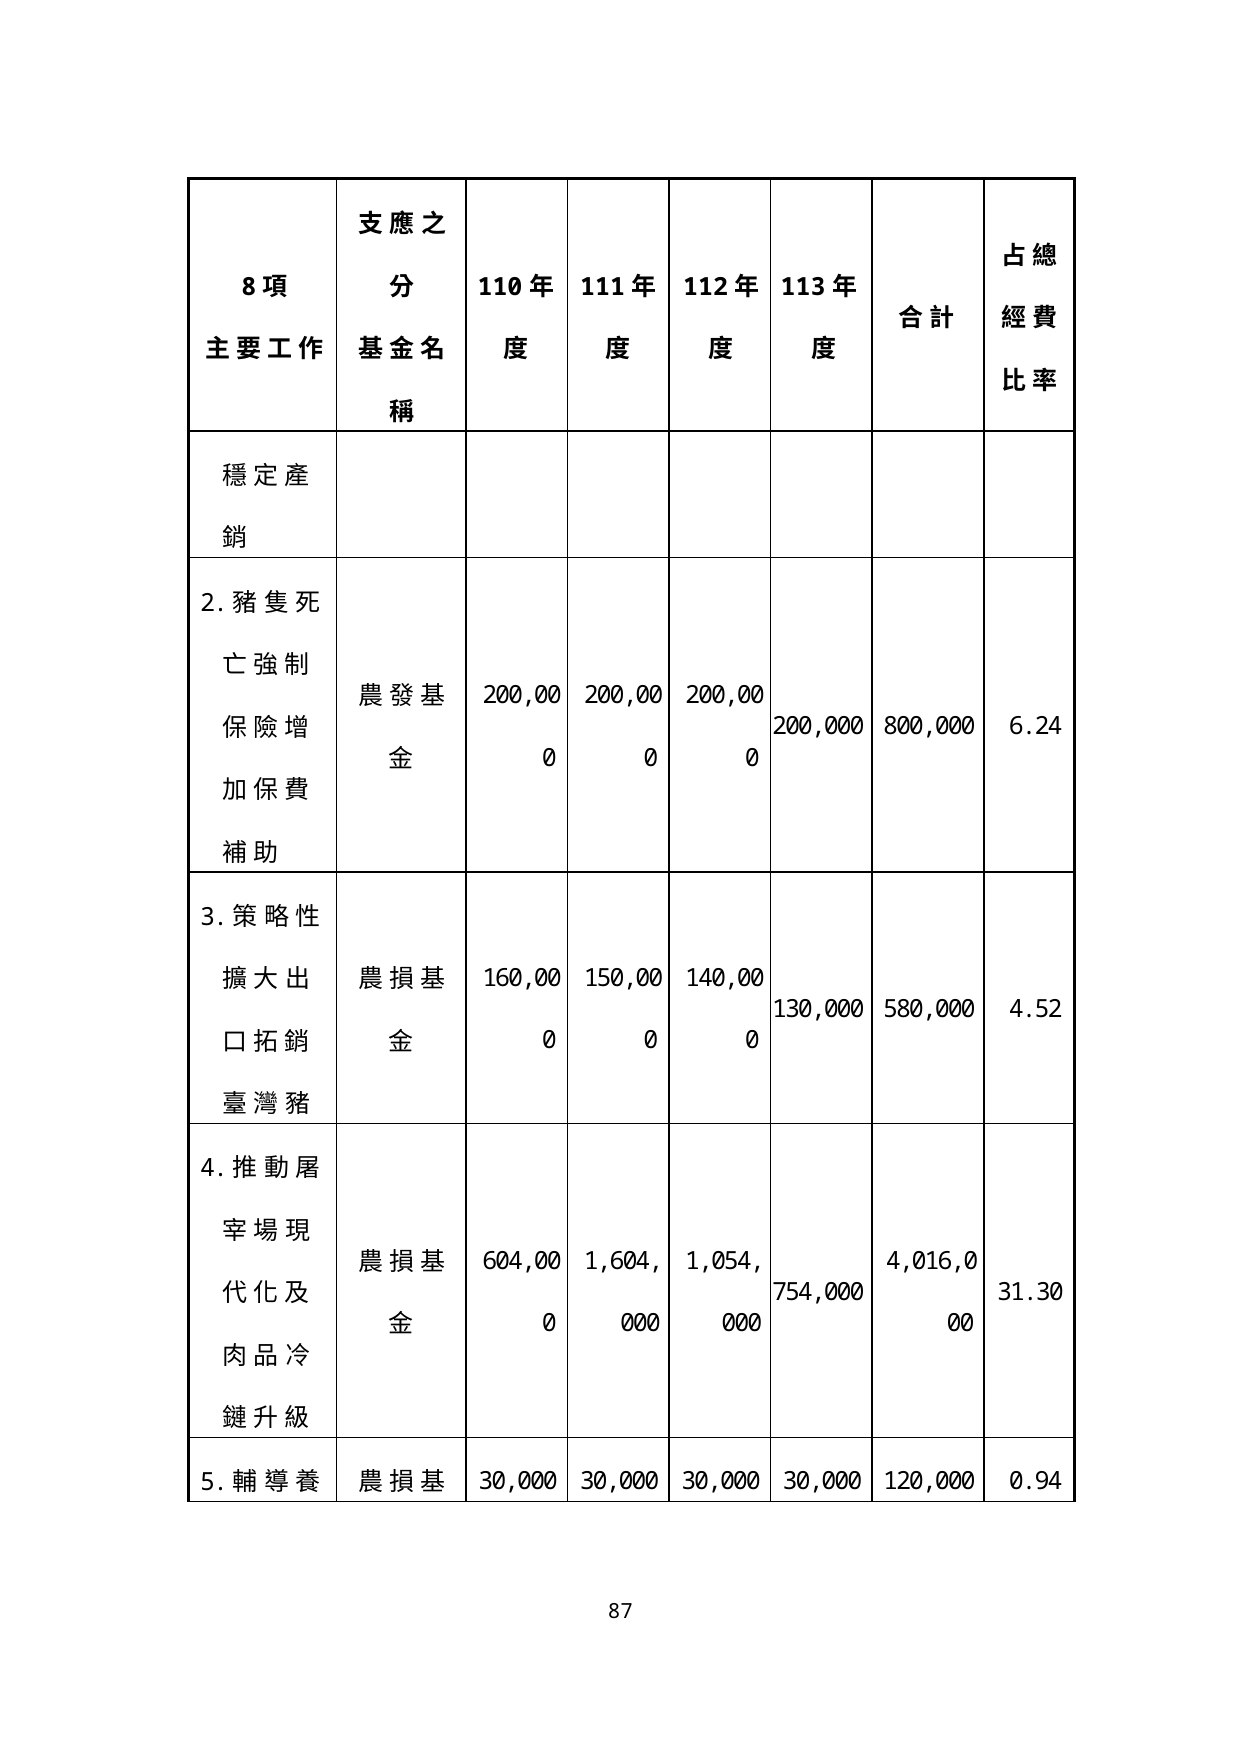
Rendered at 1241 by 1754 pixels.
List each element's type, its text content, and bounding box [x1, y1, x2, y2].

table_cell 754,000 [771, 1124, 871, 1437]
table_cell 31.30 [985, 1124, 1073, 1437]
table_cell [985, 432, 1073, 557]
table_cell 200,000 [670, 558, 770, 871]
table_cell 3.策略性擴大出口拓銷臺灣豬 [190, 873, 336, 1122]
table_cell 200,000 [771, 558, 871, 871]
table_cell 30,000 [771, 1438, 871, 1501]
table_cell 農損基金 [337, 1124, 465, 1437]
table_cell 2.豬隻死亡強制保險增加保費補助 [190, 558, 336, 871]
table_cell 130,000 [771, 873, 871, 1122]
table_cell 4.推動屠宰場現代化及肉品冷鏈升級 [190, 1124, 336, 1437]
table_cell 580,000 [873, 873, 983, 1122]
table_cell 200,000 [467, 558, 567, 871]
table_cell 1,604,000 [568, 1124, 668, 1437]
table_cell 800,000 [873, 558, 983, 871]
table_cell 4.52 [985, 873, 1073, 1122]
table_cell 6.24 [985, 558, 1073, 871]
table_cell 農發基金 [337, 558, 465, 871]
table_header 支應之分 基金名稱 [337, 180, 465, 430]
table_cell 30,000 [467, 1438, 567, 1501]
table_cell [467, 432, 567, 557]
table_header 111年度 [568, 180, 668, 430]
table_cell 160,000 [467, 873, 567, 1122]
table_cell 5.輔導養 [190, 1438, 336, 1501]
table_header 113年度 [771, 180, 871, 430]
table_header 110年度 [467, 180, 567, 430]
table_header 8項 主要工作 [190, 180, 336, 430]
table_cell 604,000 [467, 1124, 567, 1437]
table_header 占總經費比率 [985, 180, 1073, 430]
table_cell [568, 432, 668, 557]
table_cell 0.94 [985, 1438, 1073, 1501]
table_cell 30,000 [568, 1438, 668, 1501]
table_cell [771, 432, 871, 557]
table_cell 140,000 [670, 873, 770, 1122]
table_cell 農損基 [337, 1438, 465, 1501]
table_cell 150,000 [568, 873, 668, 1122]
table_cell [873, 432, 983, 557]
table_cell 穩定產銷 [190, 432, 336, 557]
table_header 合計 [873, 180, 983, 430]
table_cell 200,000 [568, 558, 668, 871]
table_cell 農損基金 [337, 873, 465, 1122]
table_cell 120,000 [873, 1438, 983, 1501]
table_cell 4,016,000 [873, 1124, 983, 1437]
table_cell 30,000 [670, 1438, 770, 1501]
table_cell [670, 432, 770, 557]
table_header 112年度 [670, 180, 770, 430]
table_cell 1,054,000 [670, 1124, 770, 1437]
table_cell [337, 432, 465, 557]
